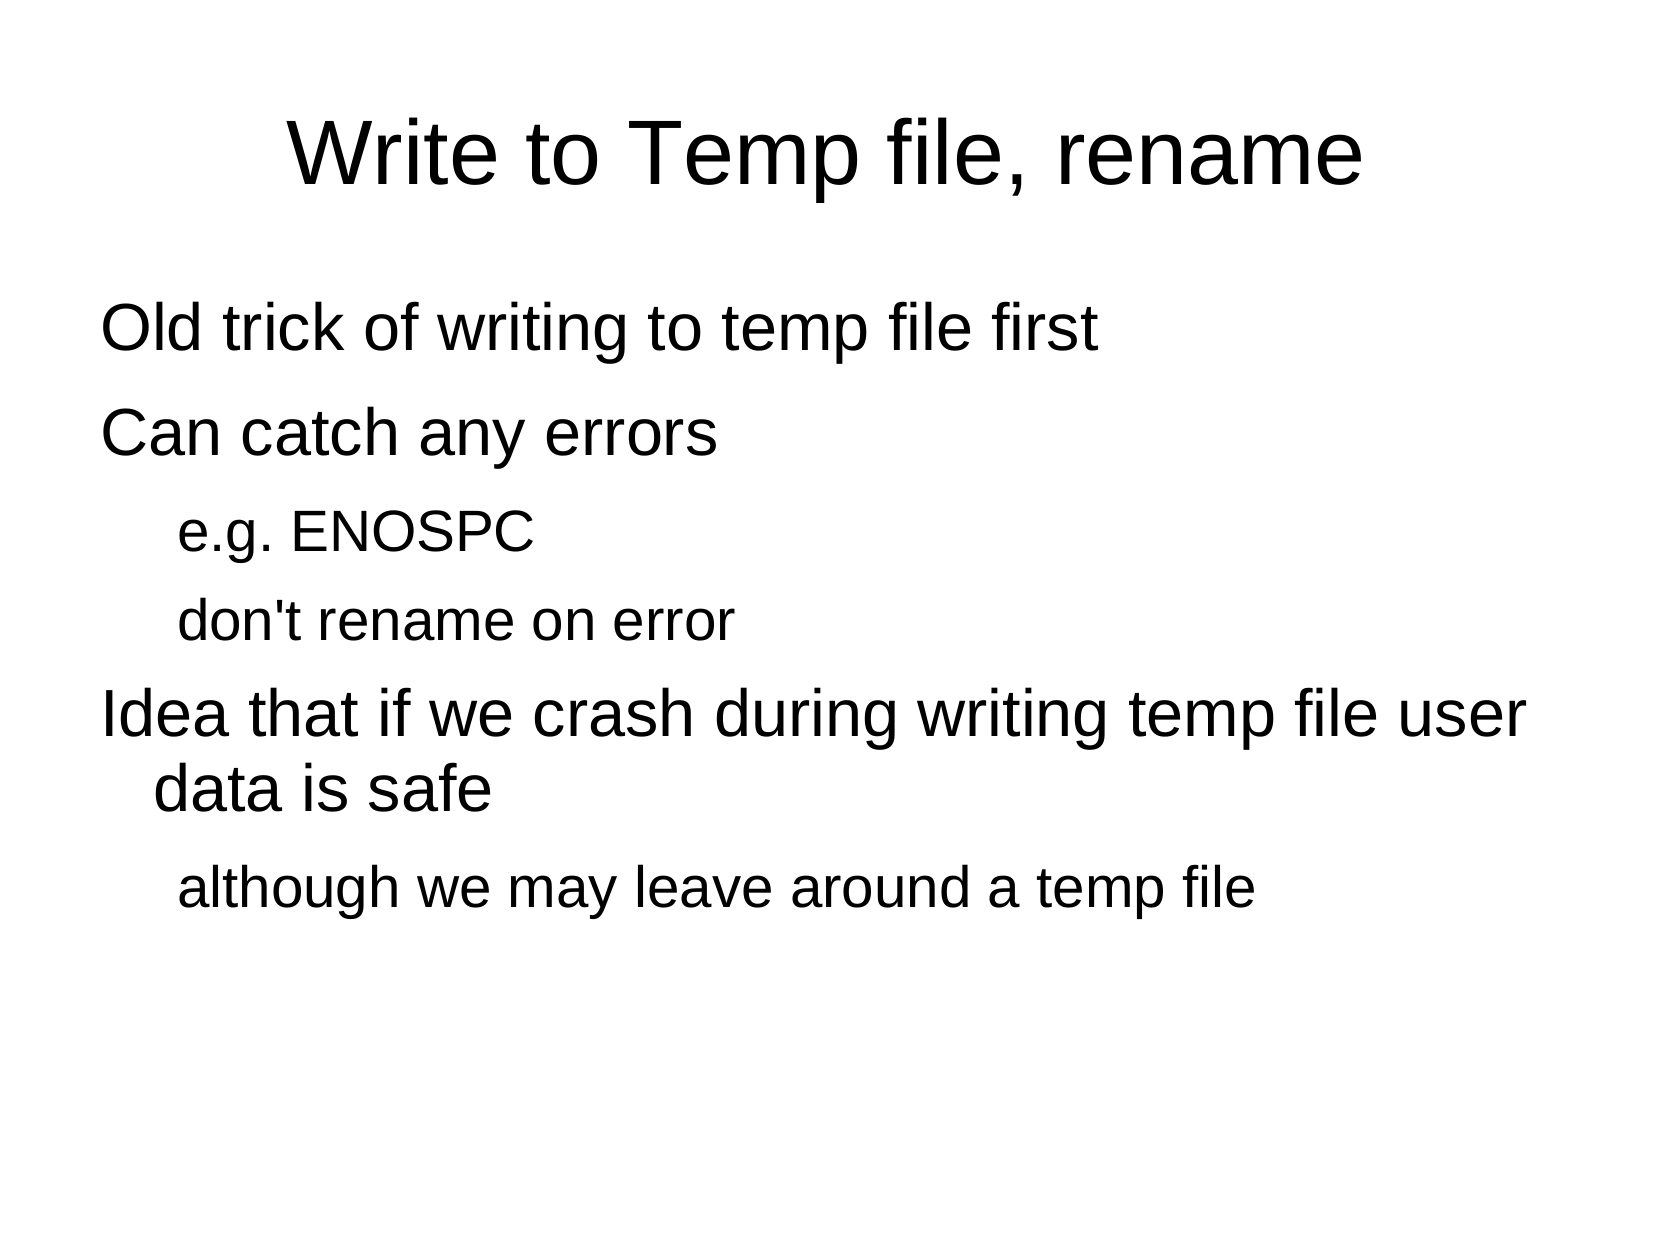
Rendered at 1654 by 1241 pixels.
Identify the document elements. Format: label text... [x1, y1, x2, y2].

title Write to Temp file, rename [82, 56, 1571, 250]
list Old trick of writing to temp file first Can catch any errors e.g. ENOSPC don't rename on error Idea that if we crash during writing temp file user data is safe although we may leave around a temp file [82, 290, 1571, 1094]
